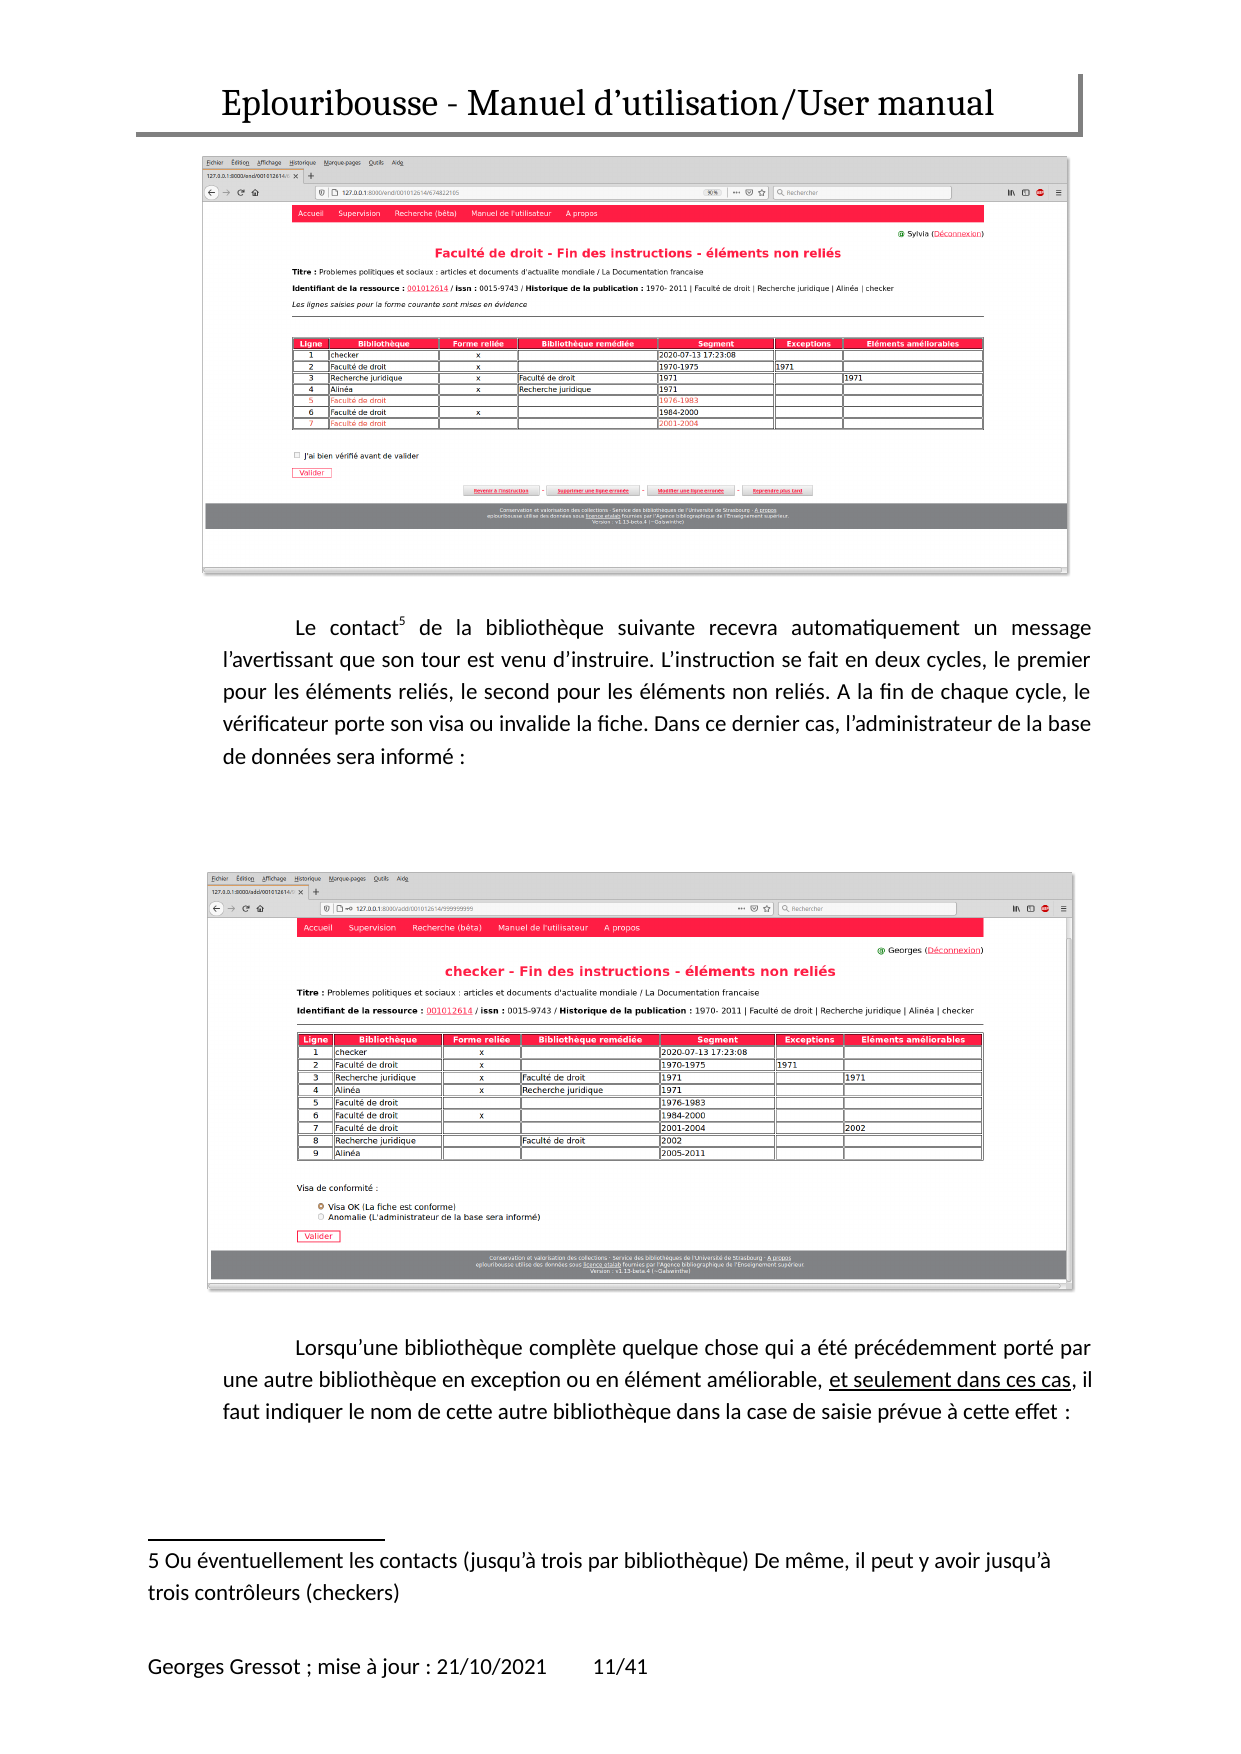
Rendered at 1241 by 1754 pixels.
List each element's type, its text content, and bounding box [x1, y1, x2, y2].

picture [200, 154, 1071, 577]
text Ou éventuellement les contacts (jusqu’à trois par bibliothèque) De même, il peut y avoir jusqu’à trois contrôleurs (checkers) [148, 1546, 1093, 1606]
picture [205, 870, 1076, 1293]
list Le contact de la bibliothèque suivante recevra automatiquement un message l’avertissant que son tour est venu d’instruire. L’instruction se fait en deux cycles, le premier pour les éléments reliés, le second pour les éléments non reliés. A la fin de chaque cycle, le vérificateur porte son visa ou invalide la fiche. Dans ce dernier cas, l’administrateur de la base de données sera informé : [223, 613, 1093, 770]
list Lorsqu’une bibliothèque complète quelque chose qui a été précédemment porté par une autre bibliothèque en exception ou en élément améliorable, et seulement dans ces cas, il faut indiquer le nom de cette autre bibliothèque dans la case de saisie prévue à cette effet : [223, 1333, 1093, 1425]
